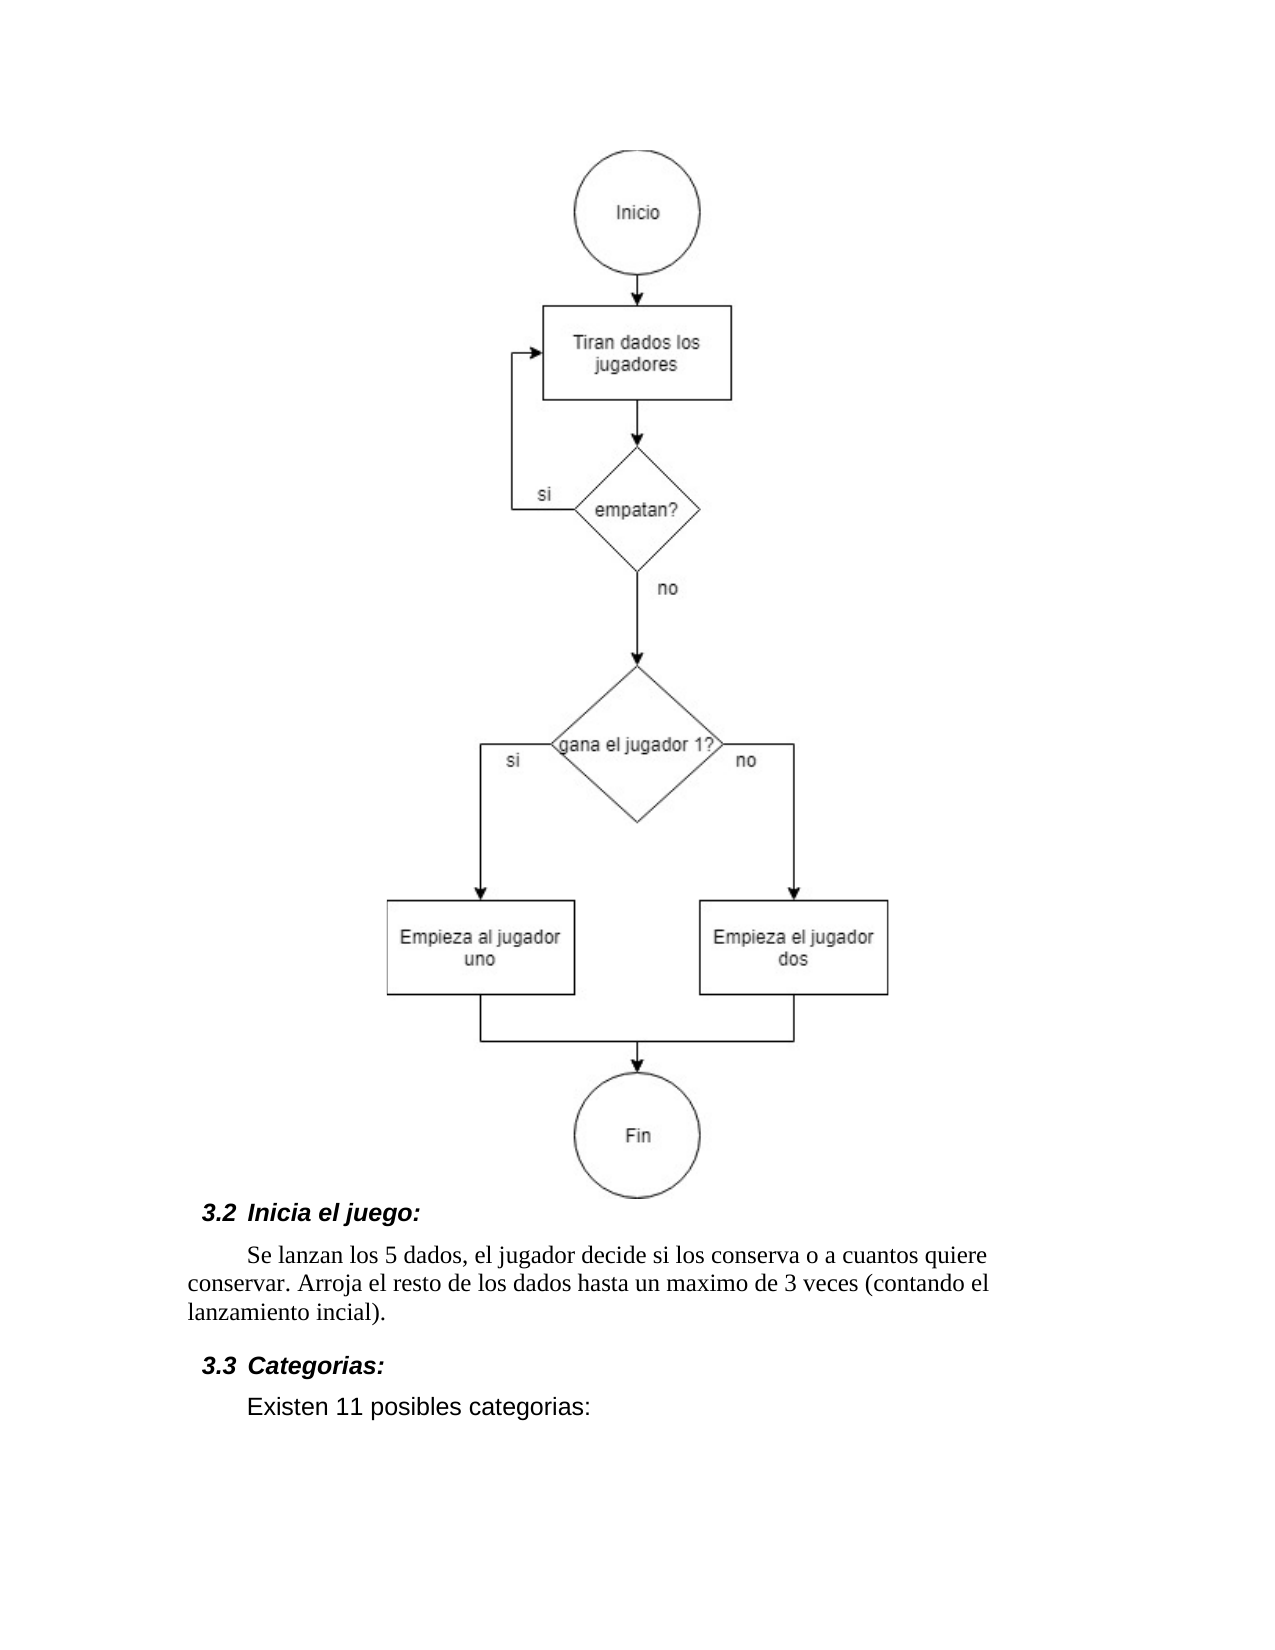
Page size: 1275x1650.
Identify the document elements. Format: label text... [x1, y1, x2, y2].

text Se lanzan los 5 dados, el jugador decide si los conserva o a cuantos quiere conservar. Arroja el resto de los dados hasta un maximo de 3 veces (contando el lanzamiento incial). [187, 1240, 1087, 1326]
subtitle Inicia el juego: [202, 1199, 1087, 1227]
text Existen 11 posibles categorias: [187, 1392, 1087, 1421]
picture [386, 150, 889, 1199]
subtitle Categorias: [202, 1351, 1087, 1380]
